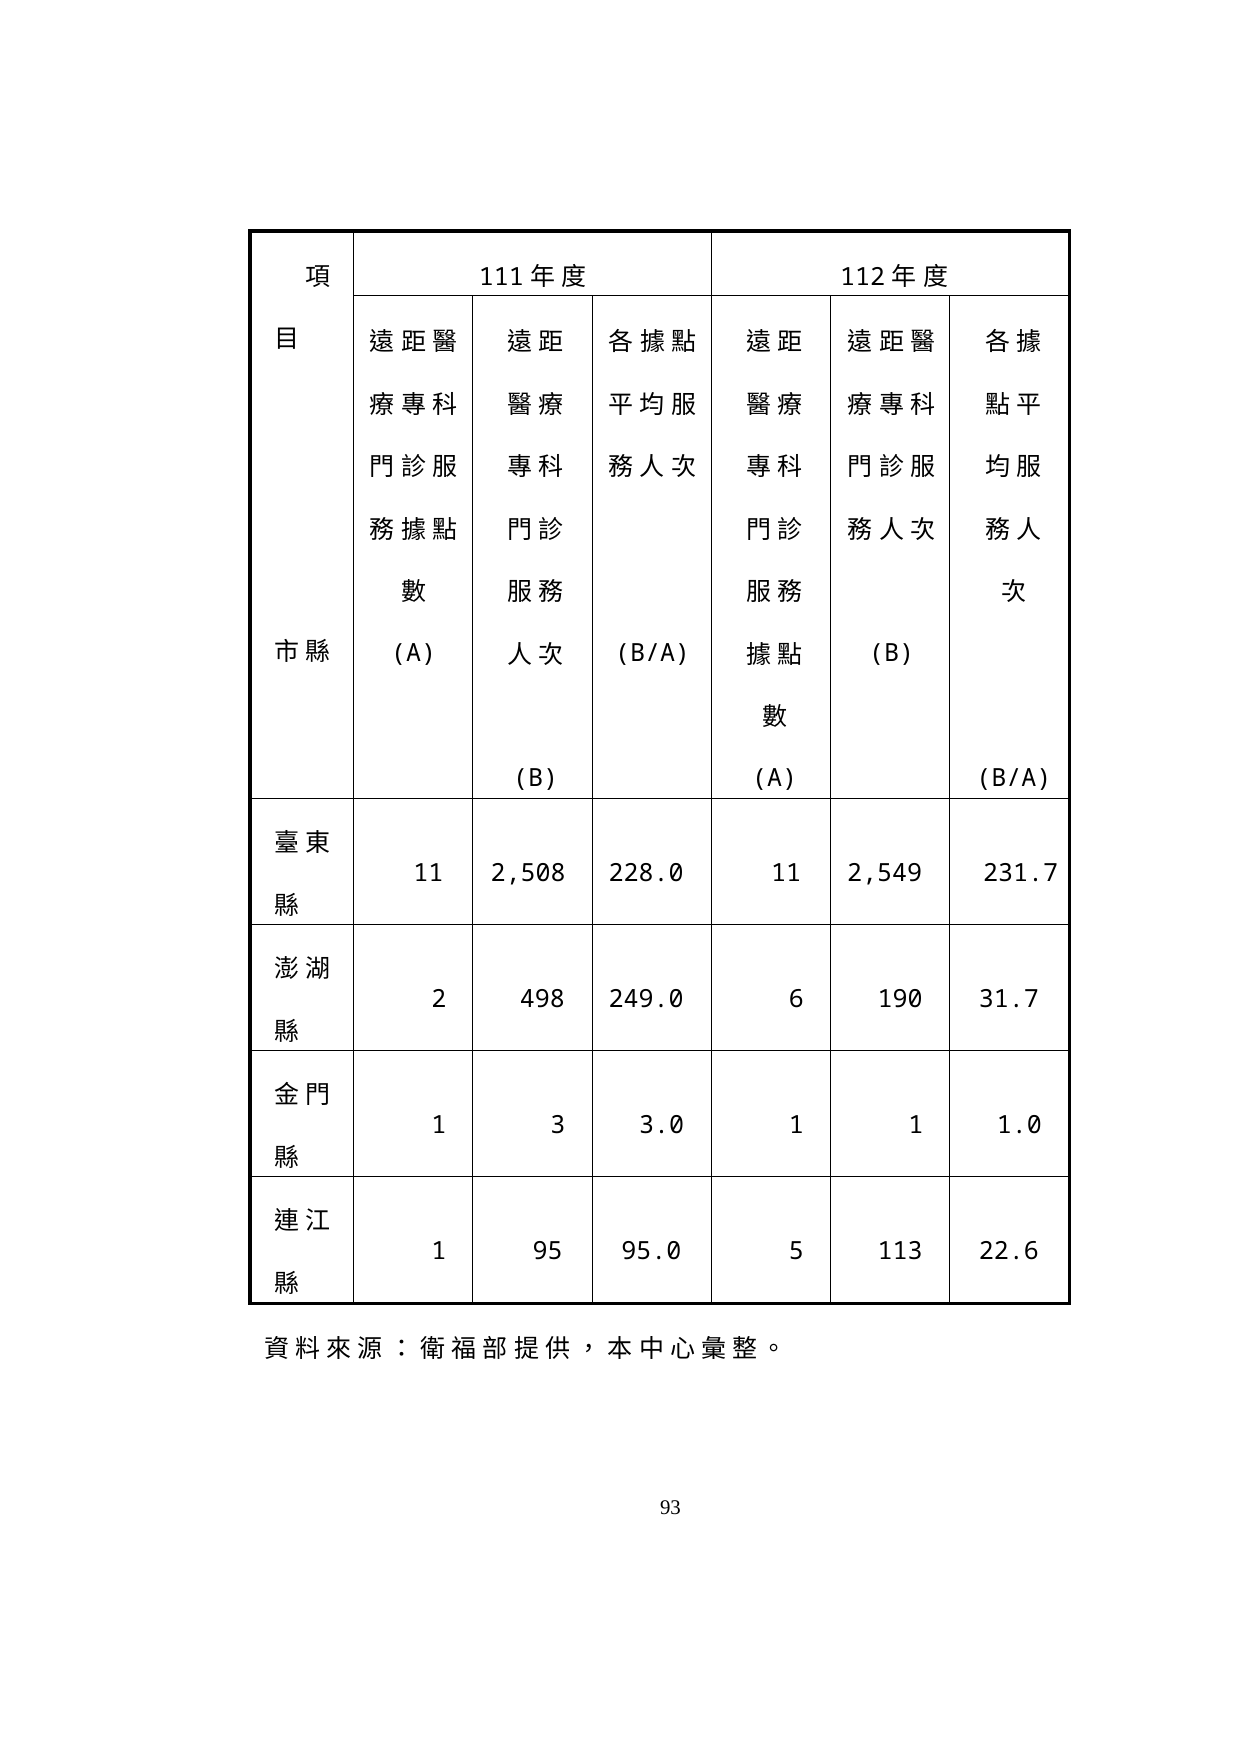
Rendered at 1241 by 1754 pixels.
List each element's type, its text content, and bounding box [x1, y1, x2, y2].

table_cell 3 [473, 1051, 592, 1176]
table_cell 澎湖縣 [252, 925, 353, 1050]
table_cell 1 [354, 1051, 472, 1176]
table_cell 249.0 [593, 925, 711, 1050]
table_cell 各據點平均服務人次 (B/A) [593, 296, 711, 798]
table_cell 498 [473, 925, 592, 1050]
table_header 111年度 [354, 233, 711, 295]
table_cell 1.0 [950, 1051, 1068, 1176]
table_cell 遠距醫療專科門診服務人次 (B) [473, 296, 592, 798]
table_cell 11 [712, 799, 830, 924]
table_cell 1 [354, 1177, 472, 1302]
table_cell 5 [712, 1177, 830, 1302]
table_cell 228.0 [593, 799, 711, 924]
table_cell 1 [712, 1051, 830, 1176]
table_cell 連江縣 [252, 1177, 353, 1302]
table_header 項目 市縣 [252, 233, 353, 798]
table_cell 2,508 [473, 799, 592, 924]
table_cell 95 [473, 1177, 592, 1302]
table_cell 3.0 [593, 1051, 711, 1176]
table_cell 臺東縣 [252, 799, 353, 924]
table_cell 1 [831, 1051, 949, 1176]
table_cell 遠距醫療專科門診服務據點數 (A) [354, 296, 472, 798]
table_cell 遠距醫療專科門診服務人次 (B) [831, 296, 949, 798]
table_cell 6 [712, 925, 830, 1050]
table_cell 2,549 [831, 799, 949, 924]
table_cell 190 [831, 925, 949, 1050]
table_header 112年度 [712, 233, 1068, 295]
table_cell 231.7 [950, 799, 1068, 924]
table_cell 31.7 [950, 925, 1068, 1050]
table_cell 95.0 [593, 1177, 711, 1302]
table_cell 遠距醫療專科門診服務據點數 (A) [712, 296, 830, 798]
table_cell 金門縣 [252, 1051, 353, 1176]
table_cell 22.6 [950, 1177, 1068, 1302]
table_cell 2 [354, 925, 472, 1050]
table_cell 各據點平均服務人次 (B/A) [950, 296, 1068, 798]
text 資料來源：衛福部提供，本中心彙整。 [177, 1305, 1063, 1368]
table_cell 11 [354, 799, 472, 924]
table_cell 113 [831, 1177, 949, 1302]
